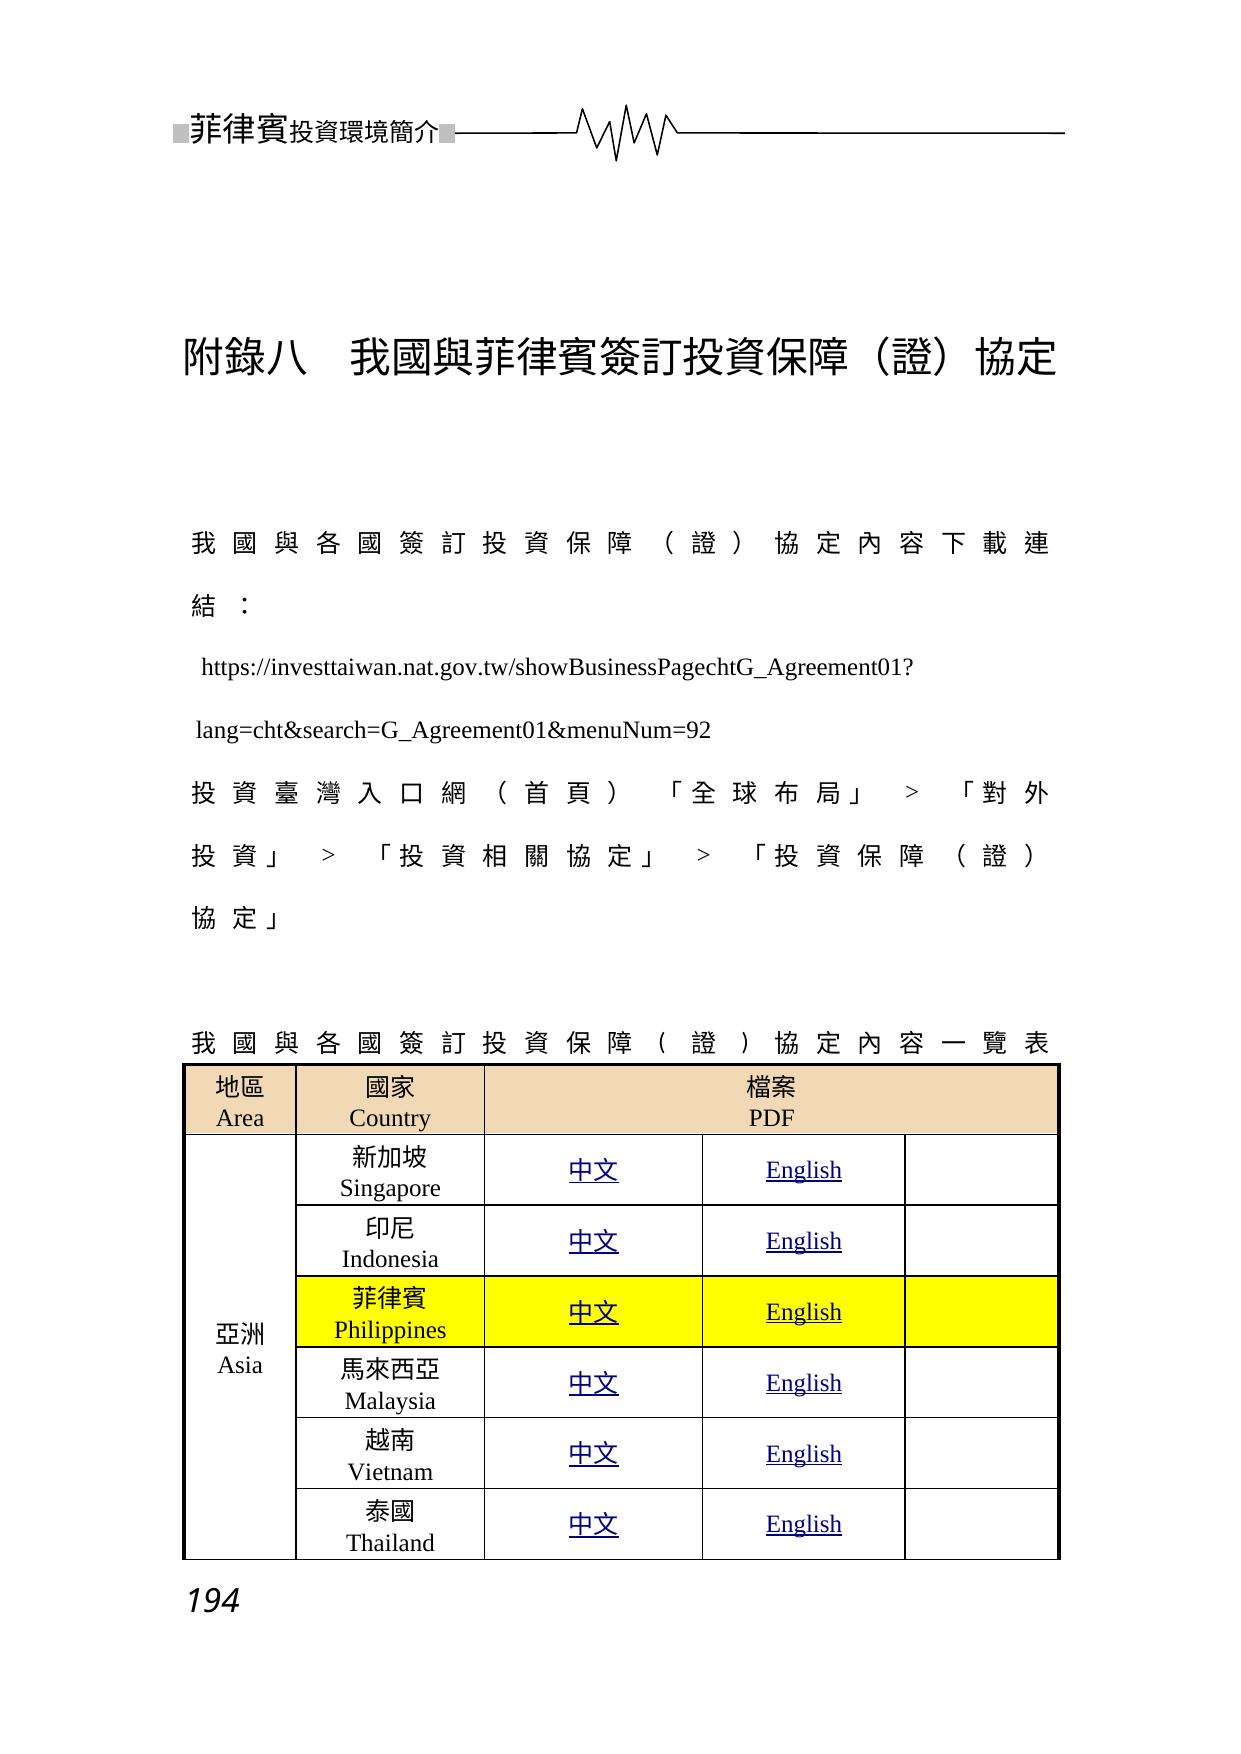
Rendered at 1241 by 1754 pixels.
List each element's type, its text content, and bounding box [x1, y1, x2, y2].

table_cell 泰國 Thailand [297, 1489, 484, 1558]
table_cell 菲律賓 Philippines [297, 1277, 484, 1346]
table_cell 越南 Vietnam [297, 1418, 484, 1488]
table_cell 亞洲 Asia [186, 1135, 295, 1558]
table_cell [906, 1277, 1057, 1346]
table_header 國家 Country [297, 1066, 484, 1133]
table_cell English [703, 1489, 904, 1558]
table_cell 馬來西亞 Malaysia [297, 1348, 484, 1417]
table_cell 中文 [485, 1348, 702, 1417]
table_header 地區 Area [186, 1066, 295, 1133]
table_cell 中文 [485, 1206, 702, 1275]
table_cell English [703, 1348, 904, 1417]
table_cell English [703, 1135, 904, 1204]
table_cell 印尼 Indonesia [297, 1206, 484, 1275]
text 我國與各國簽訂投資保障（證）協定內容下載連結： [183, 500, 1058, 625]
table_cell English [703, 1418, 904, 1488]
table_header 檔案 PDF [485, 1066, 1057, 1133]
table_cell 新加坡 Singapore [297, 1135, 484, 1204]
table_cell 中文 [485, 1277, 702, 1346]
text 我國與各國簽訂投資保障(證)協定內容一覽表 [183, 1000, 1058, 1063]
table_cell 中文 [485, 1489, 702, 1558]
table_cell English [703, 1206, 904, 1275]
table_cell 中文 [485, 1135, 702, 1204]
table_cell [906, 1348, 1057, 1417]
table_cell 中文 [485, 1418, 702, 1488]
table_cell [906, 1135, 1057, 1204]
table_cell [906, 1418, 1057, 1488]
text 附錄八 我國與菲律賓簽訂投資保障（證）協定 [183, 313, 1058, 375]
table_cell [906, 1489, 1057, 1558]
text 投資臺灣入口網（首頁）「全球布局」>「對外投資」>「投資相關協定」>「投資保障（證）協定」 [183, 750, 1058, 938]
text https://investtaiwan.nat.gov.tw/showBusinessPagechtG_Agreement01?lang=cht&search=G_Agreement01&menuNum=92 [183, 625, 1058, 750]
table_cell [906, 1206, 1057, 1275]
table_cell English [703, 1277, 904, 1346]
